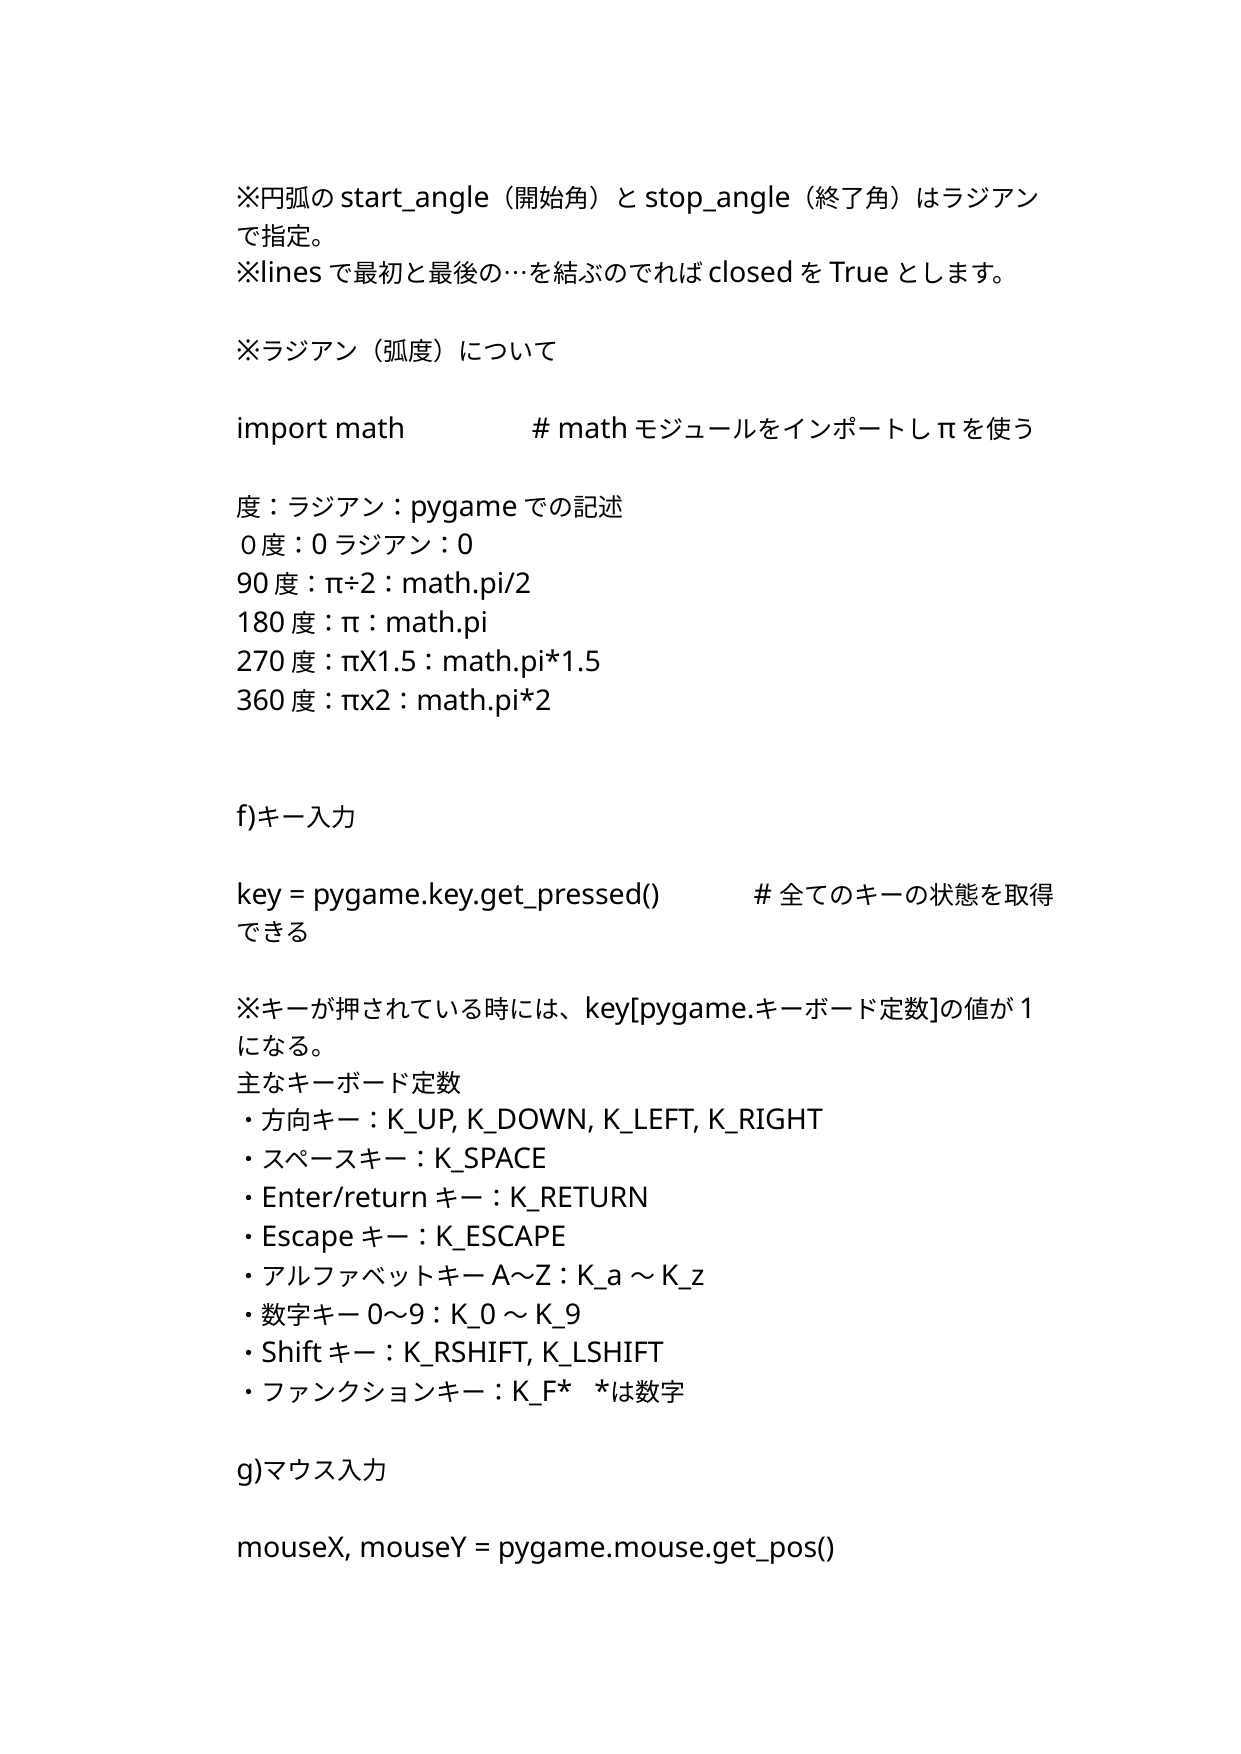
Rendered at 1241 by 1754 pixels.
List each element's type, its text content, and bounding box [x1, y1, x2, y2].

text 360度：πx2：math.pi*2 [236, 680, 1063, 718]
text g)マウス入力 [236, 1449, 1063, 1488]
text key = pygame.key.get_pressed() # 全てのキーの状態を取得できる [236, 874, 1063, 949]
text ※ラジアン（弧度）について [236, 330, 1063, 369]
text ・Enter/returnキー：K_RETURN [236, 1177, 1063, 1216]
text ※キーが押されている時には、key[pygame.キーボード定数]の値が1になる。 [236, 988, 1063, 1063]
text ０度：0ラジアン：0 [236, 524, 1063, 563]
text mouseX, mouseY = pygame.mouse.get_pos() [236, 1527, 1063, 1566]
text ・Shiftキー：K_RSHIFT, K_LSHIFT [236, 1332, 1063, 1371]
text ・Escapeキー：K_ESCAPE [236, 1216, 1063, 1255]
text 90度：π÷2：math.pi/2 [236, 563, 1063, 602]
text ※円弧のstart_angle（開始角）とstop_angle（終了角）はラジアンで指定。 [236, 177, 1063, 252]
text ・方向キー：K_UP, K_DOWN, K_LEFT, K_RIGHT [236, 1099, 1063, 1138]
text 度：ラジアン：pygameでの記述 [236, 485, 1063, 524]
text ・ファンクションキー：K_F* *は数字 [236, 1371, 1063, 1410]
text ・数字キー 0〜9：K_0 〜 K_9 [236, 1293, 1063, 1332]
text import math # mathモジュールをインポートしπを使う [236, 408, 1063, 447]
text ・アルファベットキー A〜Z：K_a 〜 K_z [236, 1255, 1063, 1293]
text f)キー入力 [236, 796, 1063, 835]
text 270度：πX1.5：math.pi*1.5 [236, 641, 1063, 680]
text ・スペースキー：K_SPACE [236, 1138, 1063, 1177]
text ※linesで最初と最後の…を結ぶのでればclosedをTrueとします。 [236, 252, 1063, 291]
text 主なキーボード定数 [236, 1063, 1063, 1099]
text 180度：π：math.pi [236, 602, 1063, 641]
